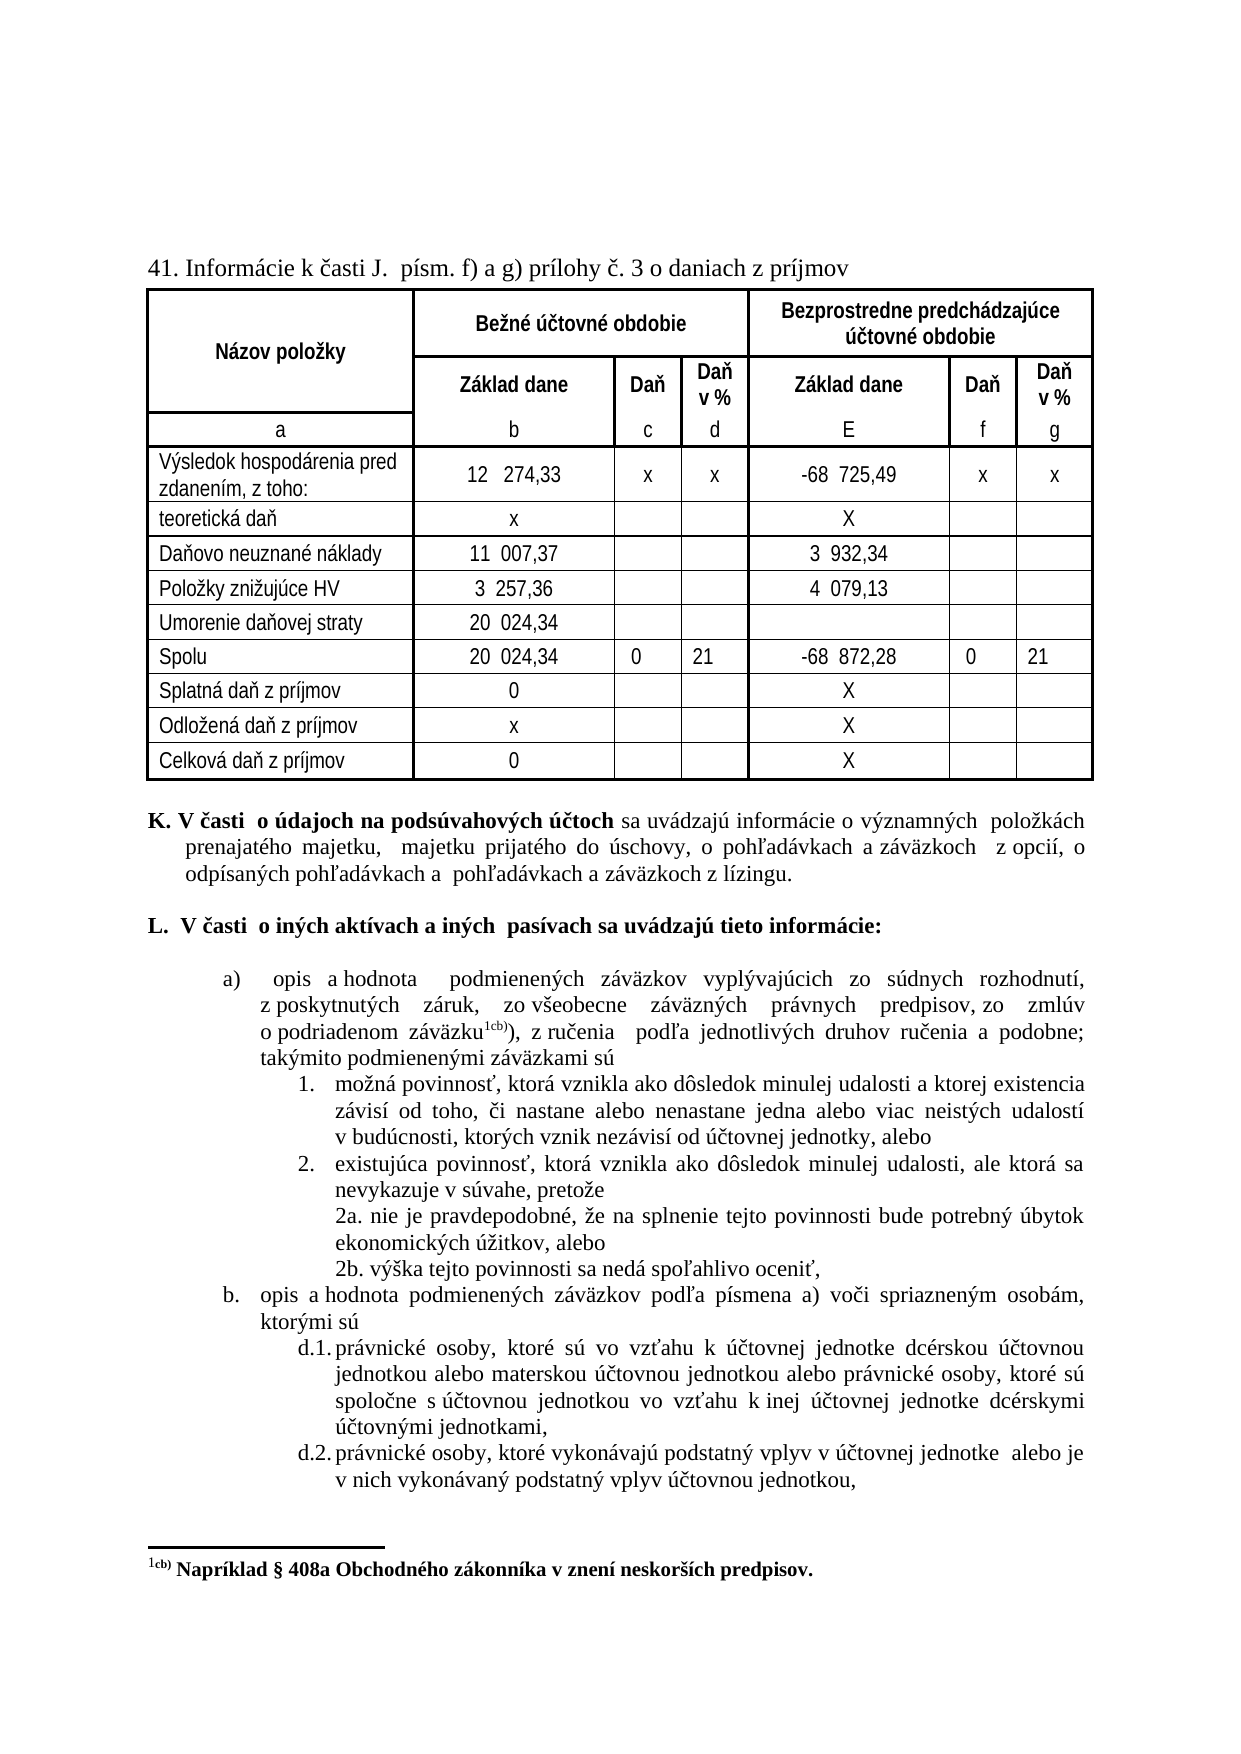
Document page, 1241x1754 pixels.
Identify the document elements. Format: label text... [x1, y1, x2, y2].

list právnické osoby, ktoré vykonávajú podstatný vplyv v účtovnej jednotke alebo je v nich vykonávaný podstatný vplyv účtovnou jednotkou, [298, 1439, 1085, 1492]
text 2a. nie je pravdepodobné, že na splnenie tejto povinnosti bude potrebný úbytok ekonomických úžitkov, alebo [335, 1202, 1085, 1255]
table_cell [682, 571, 747, 604]
table_cell [682, 502, 747, 535]
text cb) Napríklad § 408a Obchodného zákonníka v znení neskorších predpisov. [148, 1553, 1093, 1582]
table_cell [682, 743, 747, 777]
table_cell X [750, 502, 949, 535]
table_cell Základ dane [415, 358, 613, 411]
table_cell Umorenie daňovej straty [149, 605, 412, 638]
table_cell 0 [415, 674, 614, 707]
table_cell [615, 502, 681, 535]
text K. V časti o údajoch na podsúvahových účtoch sa uvádzajú informácie o významných položkách prenajatého majetku, majetku prijatého do úschovy, o pohľadávkach a záväzkoch z opcií, o odpísaných pohľadávkach a pohľadávkach a záväzkoch z lízingu. [148, 807, 1085, 886]
table_cell 0 [615, 640, 681, 673]
table_cell 20 024,34 [415, 605, 614, 638]
table_cell 11 007,37 [415, 537, 614, 570]
table_cell 0 [950, 640, 1016, 673]
table_cell c [616, 411, 680, 445]
list možná povinnosť, ktorá vznikla ako dôsledok minulej udalosti a ktorej existencia závisí od toho, či nastane alebo nenastane jedna alebo viac neistých udalostí v budúcnosti, ktorých vznik nezávisí od účtovnej jednotky, alebo [298, 1071, 1085, 1149]
table_cell Položky znižujúce HV [149, 571, 412, 604]
text 41. Informácie k časti J. písm. f) a g) prílohy č. 3 o daniach z príjmov [148, 253, 1093, 282]
table_cell Spolu [149, 640, 412, 673]
table_cell 21 [1017, 640, 1091, 673]
table_cell [950, 605, 1016, 638]
table_cell -68 725,49 [750, 448, 949, 501]
table_cell [682, 708, 747, 742]
table_cell [615, 708, 681, 742]
table_cell [1017, 537, 1091, 570]
table_cell [615, 537, 681, 570]
table_cell a [149, 414, 412, 445]
table_cell X [750, 708, 949, 742]
table_cell 20 024,34 [415, 640, 614, 673]
table_cell [682, 674, 747, 707]
table_cell Daň [951, 358, 1015, 411]
table_cell 4 079,13 [750, 571, 949, 604]
table_cell [950, 708, 1016, 742]
table_cell f [951, 411, 1015, 445]
table_cell Splatná daň z príjmov [149, 674, 412, 707]
table_cell teoretická daň [149, 502, 412, 535]
table_cell E [750, 411, 948, 445]
table_cell [1017, 502, 1091, 535]
table_cell [682, 605, 747, 638]
table_cell [682, 537, 747, 570]
table_cell [950, 537, 1016, 570]
table_cell Odložená daň z príjmov [149, 708, 412, 742]
table_cell [1017, 708, 1091, 742]
table_cell -68 872,28 [750, 640, 949, 673]
list existujúca povinnosť, ktorá vznikla ako dôsledok minulej udalosti, ale ktorá sa nevykazuje v súvahe, pretože [298, 1149, 1085, 1202]
table_cell 12 274,33 [415, 448, 614, 501]
table_header Bežné účtovné obdobie [415, 291, 747, 355]
table_cell g [1018, 411, 1091, 445]
table_header Názov položky [149, 291, 412, 411]
table_cell x [682, 448, 747, 501]
table_cell 21 [682, 640, 747, 673]
table_cell Základ dane [750, 358, 948, 411]
table_cell [615, 605, 681, 638]
table_cell X [750, 674, 949, 707]
table_cell Výsledok hospodárenia pred zdanením, z toho: [149, 448, 412, 501]
table_cell [750, 605, 949, 638]
text a) opis a hodnota podmienených záväzkov vyplývajúcich zo súdnych rozhodnutí, z poskytnutých záruk, zo všeobecne záväzných právnych predpisov, zo zmlúv o podriadenom záväzkucb)), z ručenia podľa jednotlivých druhov ručenia a podobne; takýmito podmienenými záväzkami sú [223, 965, 1085, 1071]
table_cell b [415, 411, 613, 445]
table_cell Daň v % [683, 358, 747, 411]
table_cell 0 [415, 743, 614, 777]
table_cell Daň v % [1018, 358, 1091, 411]
table_cell [1017, 674, 1091, 707]
table_cell [950, 674, 1016, 707]
table_cell [615, 571, 681, 604]
text L. V časti o iných aktívach a iných pasívach sa uvádzajú tieto informácie: [148, 912, 1085, 939]
list opis a hodnota podmienených záväzkov podľa písmena a) voči spriazneným osobám, ktorými sú [223, 1281, 1085, 1334]
table_cell [1017, 605, 1091, 638]
text 2b. výška tejto povinnosti sa nedá spoľahlivo oceniť, [335, 1255, 1085, 1281]
table_cell x [615, 448, 681, 501]
table_cell [950, 502, 1016, 535]
table_cell [615, 674, 681, 707]
table_cell [950, 571, 1016, 604]
table_cell d [683, 411, 747, 445]
table_cell 3 932,34 [750, 537, 949, 570]
table_cell [1017, 743, 1091, 777]
table_cell [1017, 571, 1091, 604]
table_cell Daň [616, 358, 680, 411]
table_cell Celková daň z príjmov [149, 743, 412, 777]
list právnické osoby, ktoré sú vo vzťahu k účtovnej jednotke dcérskou účtovnou jednotkou alebo materskou účtovnou jednotkou alebo právnické osoby, ktoré sú spoločne s účtovnou jednotkou vo vzťahu k inej účtovnej jednotke dcérskymi účtovnými jednotkami, [298, 1334, 1085, 1439]
table_cell X [750, 743, 949, 777]
table_cell Daňovo neuznané náklady [149, 537, 412, 570]
table_cell x [1017, 448, 1091, 501]
table_cell [615, 743, 681, 777]
table_cell x [415, 708, 614, 742]
table_header Bezprostredne predchádzajúce účtovné obdobie [750, 291, 1091, 355]
table_cell [950, 743, 1016, 777]
table_cell x [415, 502, 614, 535]
table_cell 3 257,36 [415, 571, 614, 604]
table_cell x [950, 448, 1016, 501]
